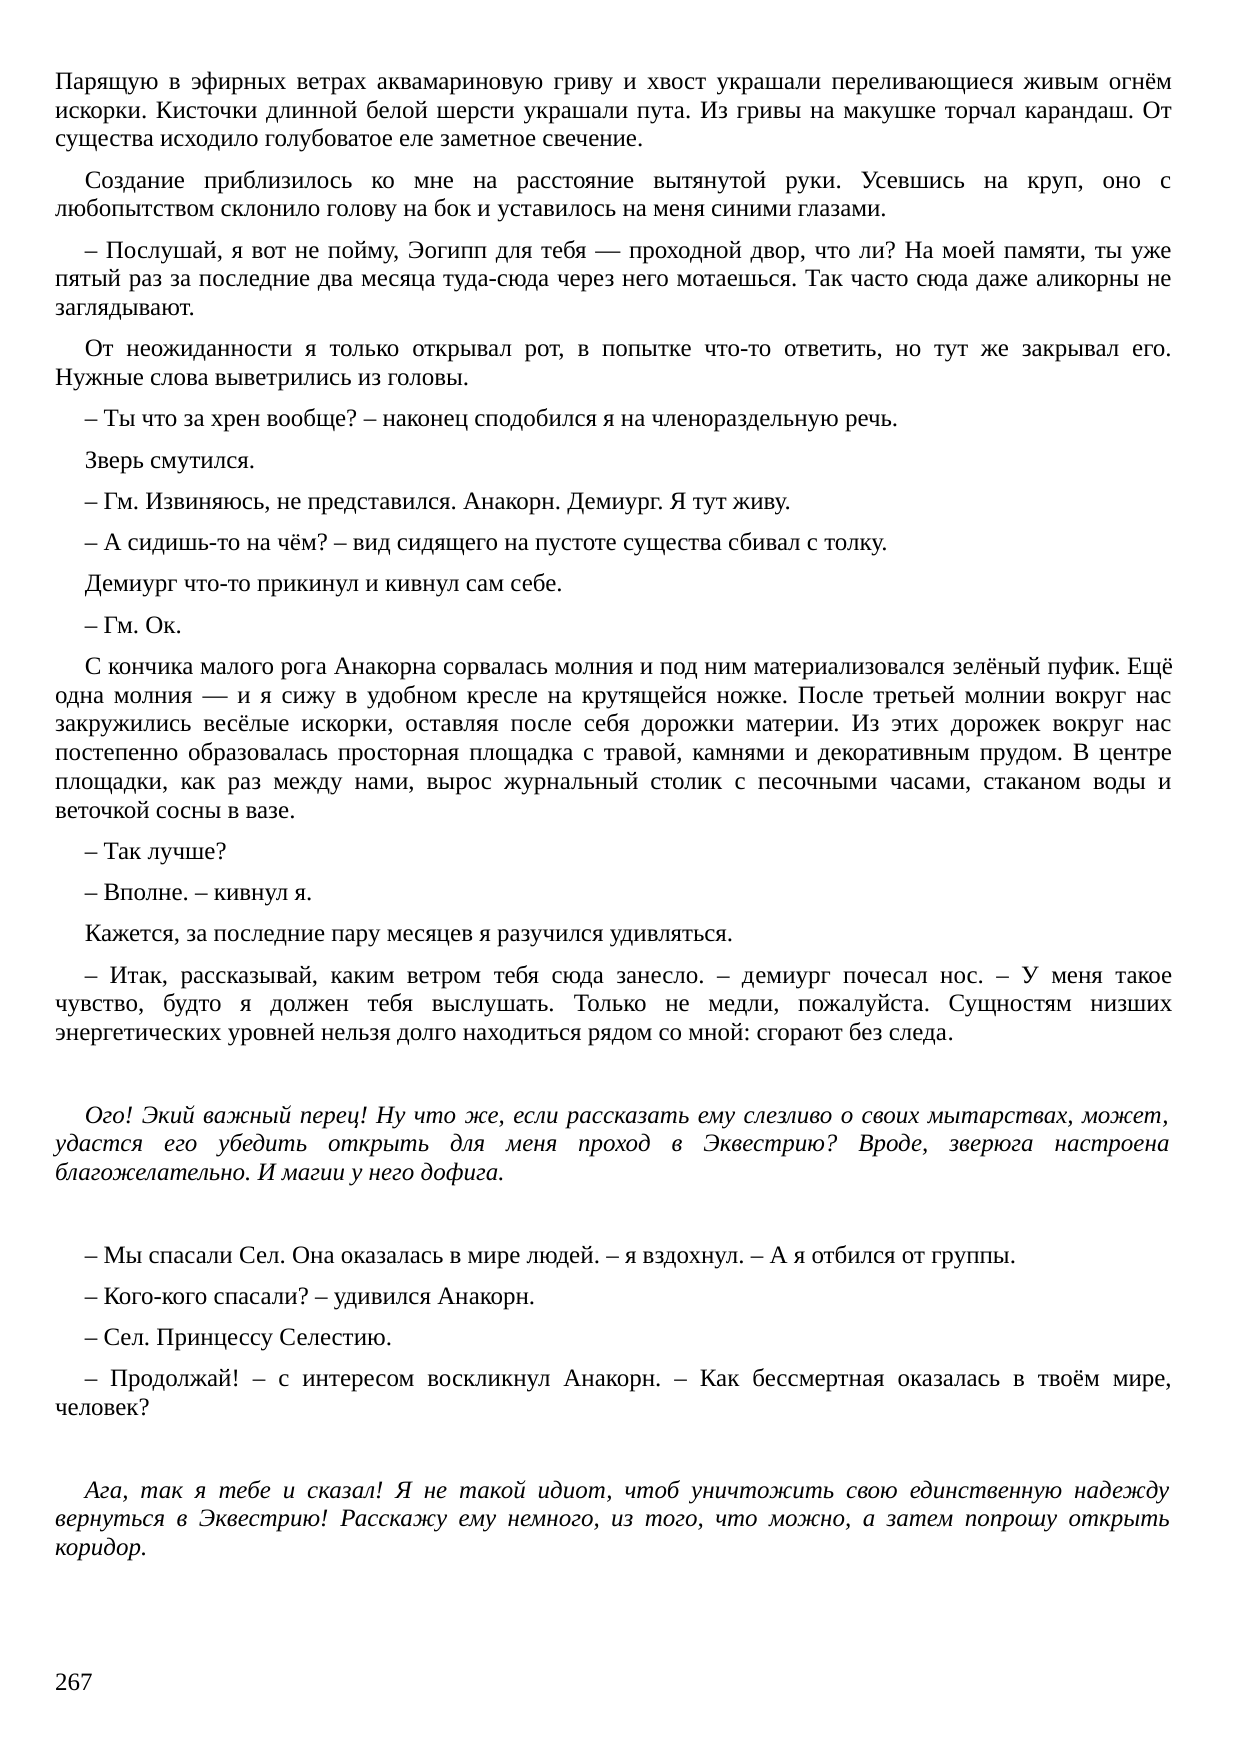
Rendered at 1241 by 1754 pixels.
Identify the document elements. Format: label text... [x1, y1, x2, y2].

text – Гм. Ок. [55, 610, 1173, 638]
text – Вполне. – кивнул я. [55, 877, 1173, 906]
text С кончика малого рога Анакорна сорвалась молния и под ним материализовался зелёный пуфик. Ещё одна молния — и я сижу в удобном кресле на крутящейся ножке. После третьей молнии вокруг нас закружились весёлые искорки, оставляя после себя дорожки материи. Из этих дорожек вокруг нас постепенно образовалась просторная площадка с травой, камнями и декоративным прудом. В центре площадки, как раз между нами, вырос журнальный столик с песочными часами, стаканом воды и веточкой сосны в вазе. [55, 651, 1173, 823]
text Создание приблизилось ко мне на расстояние вытянутой руки. Усевшись на круп, оно с любопытством склонило голову на бок и уставилось на меня синими глазами. [55, 165, 1173, 222]
text – Так лучше? [55, 836, 1173, 865]
text Демиург что-то прикинул и кивнул сам себе. [55, 568, 1173, 597]
text Ага, так я тебе и сказал! Я не такой идиот, чтоб уничтожить свою единственную надежду вернуться в Эквестрию! Расскажу ему немного, из того, что можно, а затем попрошу открыть коридор. [55, 1475, 1173, 1561]
text Парящую в эфирных ветрах аквамариновую гриву и хвост украшали переливающиеся живым огнём искорки. Кисточки длинной белой шерсти украшали пута. Из гривы на макушке торчал карандаш. От существа исходило голубоватое еле заметное свечение. [55, 66, 1173, 152]
text – А сидишь-то на чём? – вид сидящего на пустоте существа сбивал с толку. [55, 527, 1173, 556]
text Ого! Экий важный перец! Ну что же, если рассказать ему слезливо о своих мытарствах, может, удастся его убедить открыть для меня проход в Эквестрию? Вроде, зверюга настроена благожелательно. И магии у него дофига. [55, 1100, 1173, 1186]
text – Гм. Извиняюсь, не представился. Анакорн. Демиург. Я тут живу. [55, 486, 1173, 515]
text – Сел. Принцессу Селестию. [55, 1322, 1173, 1351]
text – Продолжай! – с интересом воскликнул Анакорн. – Как бессмертная оказалась в твоём мире, человек? [55, 1363, 1173, 1421]
text Кажется, за последние пару месяцев я разучился удивляться. [55, 918, 1173, 947]
text – Кого-кого спасали? – удивился Анакорн. [55, 1281, 1173, 1310]
text – Ты что за хрен вообще? – наконец сподобился я на членораздельную речь. [55, 403, 1173, 432]
text Зверь смутился. [55, 445, 1173, 473]
text – Послушай, я вот не пойму, Эогипп для тебя — проходной двор, что ли? На моей памяти, ты уже пятый раз за последние два месяца туда-сюда через него мотаешься. Так часто сюда даже аликорны не заглядывают. [55, 235, 1173, 321]
text – Мы спасали Сел. Она оказалась в мире людей. – я вздохнул. – А я отбился от группы. [55, 1240, 1173, 1268]
text – Итак, рассказывай, каким ветром тебя сюда занесло. – демиург почесал нос. – У меня такое чувство, будто я должен тебя выслушать. Только не медли, пожалуйста. Сущностям низших энергетических уровней нельзя долго находиться рядом со мной: сгорают без следа. [55, 960, 1173, 1046]
text От неожиданности я только открывал рот, в попытке что-то ответить, но тут же закрывал его. Нужные слова выветрились из головы. [55, 333, 1173, 391]
